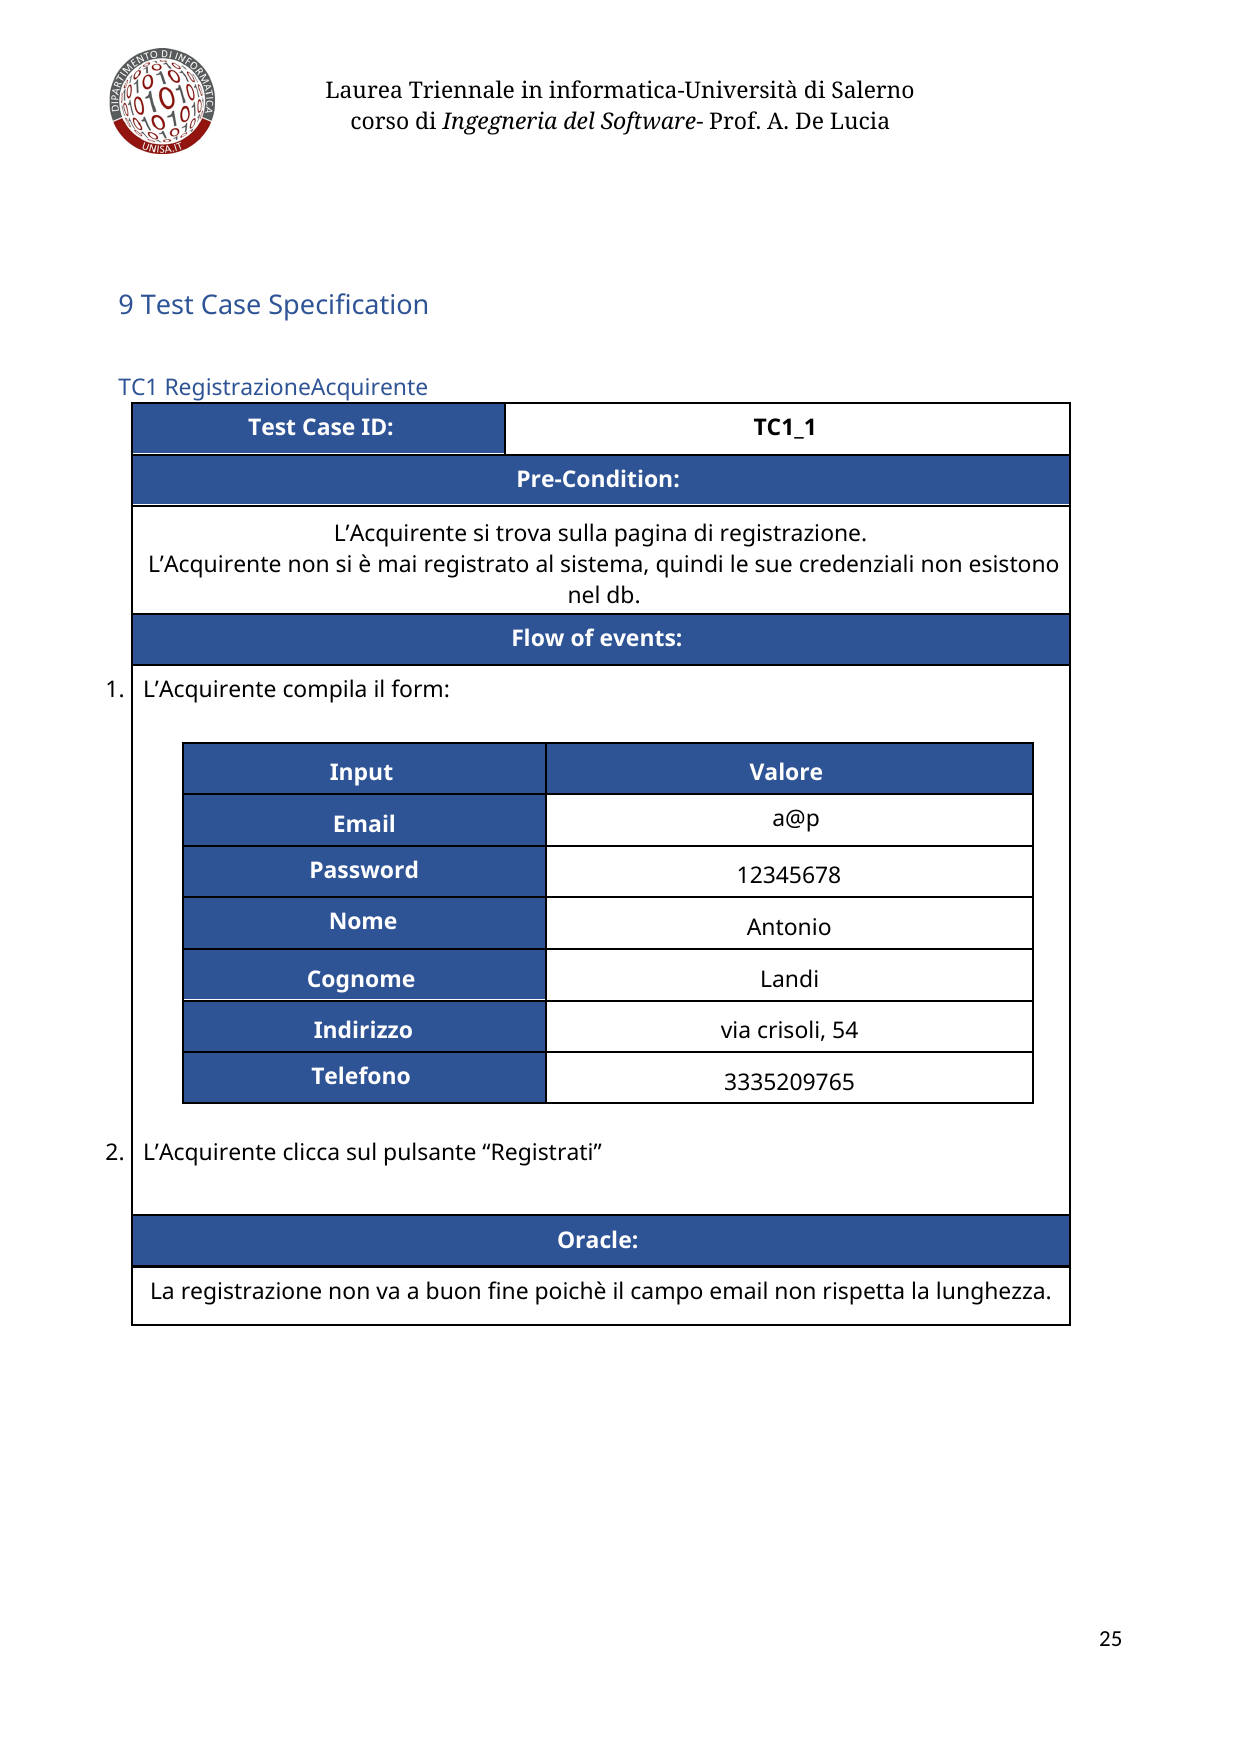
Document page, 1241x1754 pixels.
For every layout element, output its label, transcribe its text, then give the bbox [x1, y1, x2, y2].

table_cell Flow of events: [133, 615, 1069, 664]
table_cell Nome [184, 898, 545, 948]
table_cell Cognome [184, 950, 545, 999]
table_cell Password [184, 847, 545, 896]
table_cell 12345678 [547, 847, 1032, 896]
table_header Input [184, 744, 545, 793]
table_cell Oracle: [133, 1216, 1069, 1265]
table_cell Pre-Condition: [133, 456, 1069, 504]
table_cell via crisoli, 54 [547, 1002, 1032, 1051]
table_cell L’Acquirente compila il form: L’Acquirente clicca sul pulsante “Registrati” [133, 666, 1069, 1214]
table_cell Landi [547, 950, 1032, 999]
table_cell L’Acquirente si trova sulla pagina di registrazione. L’Acquirente non si è mai registrato al sistema, quindi le sue credenziali non esistono nel db. [133, 507, 1069, 613]
table_cell 3335209765 [547, 1053, 1032, 1102]
subtitle TC1 RegistrazioneAcquirente [118, 371, 1122, 402]
table_cell La registrazione non va a buon fine poichè il campo email non rispetta la lunghezza. [133, 1268, 1069, 1324]
table_cell Antonio [547, 898, 1032, 948]
table_cell Telefono [184, 1053, 545, 1102]
table_header Valore [547, 744, 1032, 793]
table_header Test Case ID: [133, 404, 504, 453]
table_cell a@p [547, 795, 1032, 845]
table_cell Email [184, 795, 545, 845]
subtitle 9 Test Case Specification [118, 285, 1122, 322]
table_cell Indirizzo [184, 1002, 545, 1051]
table_header TC1_1 [506, 404, 1069, 453]
